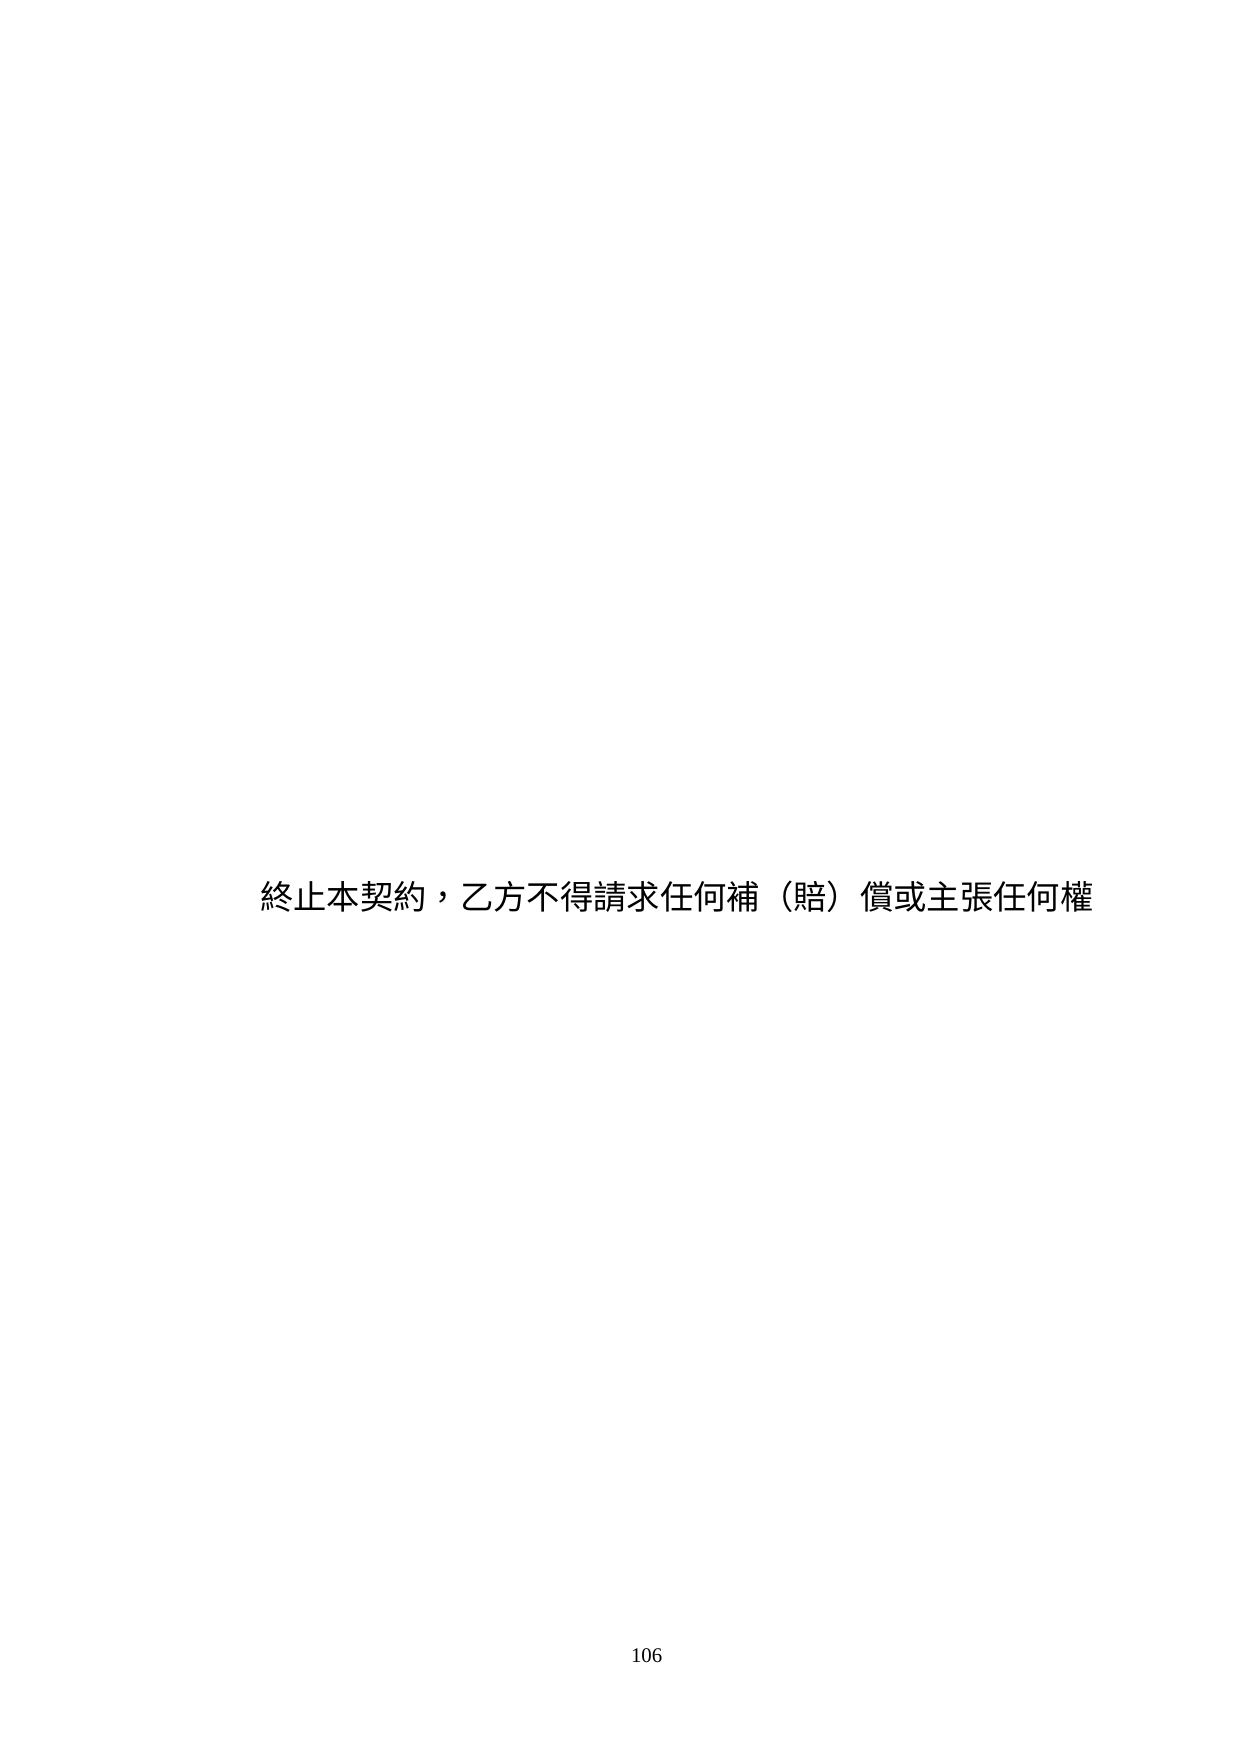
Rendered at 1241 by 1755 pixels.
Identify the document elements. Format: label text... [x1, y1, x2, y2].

text 終止本契約，乙方不得請求任何補（賠）償或主張任何權 [98, 854, 1110, 916]
